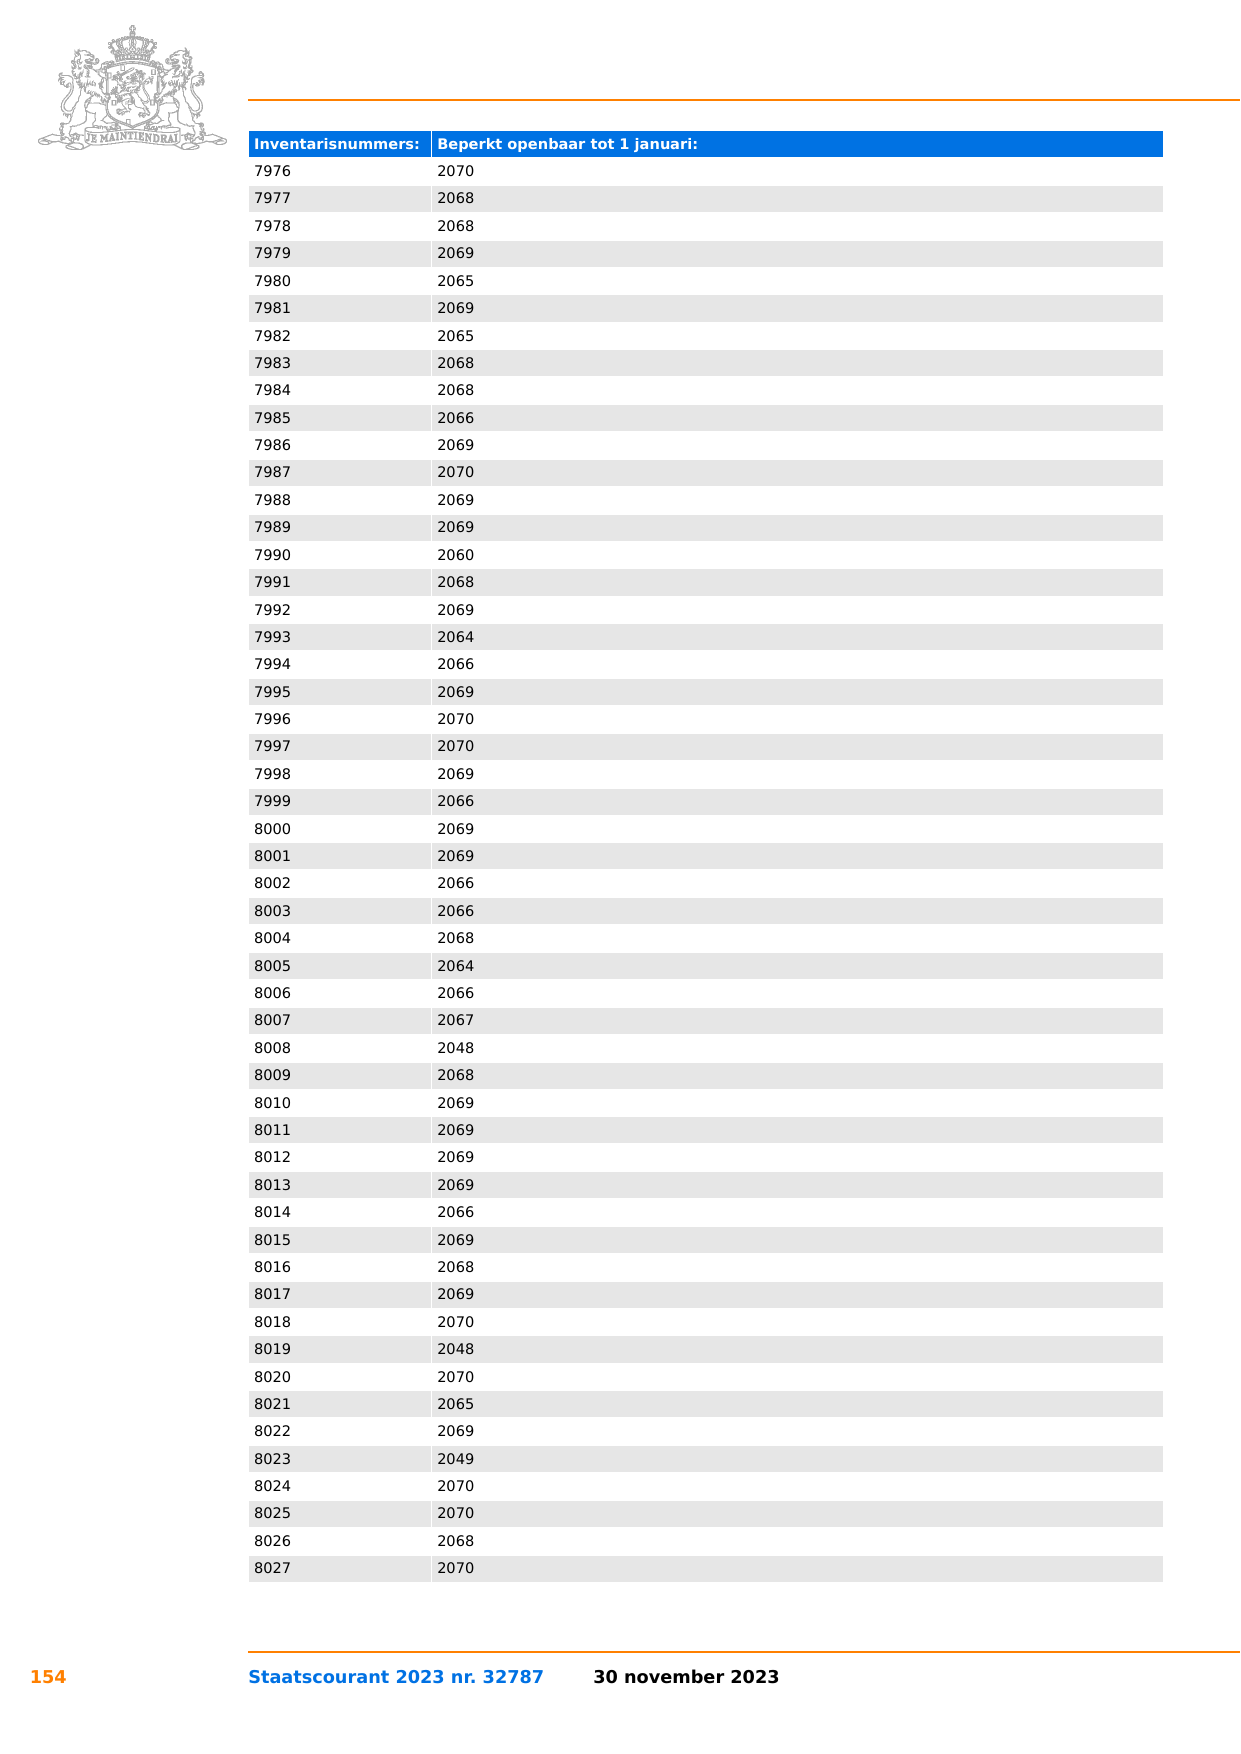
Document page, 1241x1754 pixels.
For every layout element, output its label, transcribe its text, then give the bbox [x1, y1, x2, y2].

table_cell 8007 [249, 1008, 431, 1034]
table_cell 8026 [249, 1528, 431, 1554]
table_cell 7979 [249, 241, 431, 267]
table_cell 8006 [249, 980, 431, 1007]
table_cell 2048 [432, 1336, 1163, 1363]
table_header Inventarisnummers: [249, 131, 431, 157]
table_cell 2069 [432, 1227, 1163, 1253]
table_cell 7983 [249, 350, 431, 376]
table_cell 2068 [432, 925, 1163, 952]
table_cell 8002 [249, 871, 431, 897]
table_cell 8022 [249, 1419, 431, 1445]
table_cell 7981 [249, 295, 431, 322]
table_cell 7988 [249, 487, 431, 513]
table_cell 2069 [432, 1172, 1163, 1198]
table_cell 8020 [249, 1364, 431, 1390]
table_cell 7977 [249, 186, 431, 212]
table_cell 7996 [249, 706, 431, 733]
table_cell 2066 [432, 871, 1163, 897]
table_cell 2069 [432, 1090, 1163, 1116]
table_cell 2068 [432, 1528, 1163, 1554]
table_cell 2069 [432, 515, 1163, 541]
table_cell 7993 [249, 624, 431, 650]
table_cell 2049 [432, 1446, 1163, 1472]
table_cell 2048 [432, 1035, 1163, 1061]
table_cell 2069 [432, 679, 1163, 705]
table_cell 8017 [249, 1282, 431, 1308]
table_cell 2065 [432, 1391, 1163, 1417]
table_cell 8001 [249, 843, 431, 869]
table_cell 8000 [249, 816, 431, 842]
table_cell 8008 [249, 1035, 431, 1061]
table_cell 2066 [432, 1199, 1163, 1226]
table_cell 8023 [249, 1446, 431, 1472]
table_cell 8003 [249, 898, 431, 924]
table_cell 2070 [432, 1364, 1163, 1390]
table_cell 7998 [249, 761, 431, 787]
table_cell 2068 [432, 569, 1163, 596]
table_cell 2067 [432, 1008, 1163, 1034]
table_cell 2068 [432, 378, 1163, 404]
table_cell 7994 [249, 651, 431, 678]
table_cell 2068 [432, 186, 1163, 212]
table_cell 8005 [249, 953, 431, 979]
table_cell 2064 [432, 624, 1163, 650]
table_cell 2066 [432, 980, 1163, 1007]
table_cell 2068 [432, 350, 1163, 376]
table_cell 7986 [249, 432, 431, 459]
table_cell 8013 [249, 1172, 431, 1198]
table_cell 2068 [432, 1254, 1163, 1281]
table_cell 7978 [249, 213, 431, 239]
table_cell 2069 [432, 843, 1163, 869]
table_cell 7995 [249, 679, 431, 705]
picture [38, 25, 227, 150]
table_cell 7976 [249, 158, 431, 185]
table_cell 2066 [432, 651, 1163, 678]
table_cell 2065 [432, 323, 1163, 349]
table_cell 7990 [249, 542, 431, 568]
table_cell 7980 [249, 268, 431, 294]
table_cell 8016 [249, 1254, 431, 1281]
table_cell 7997 [249, 734, 431, 760]
table_cell 8015 [249, 1227, 431, 1253]
table_cell 2069 [432, 432, 1163, 459]
table_cell 8025 [249, 1501, 431, 1527]
table_cell 7984 [249, 378, 431, 404]
table_cell 7982 [249, 323, 431, 349]
table_cell 2060 [432, 542, 1163, 568]
table_cell 8011 [249, 1117, 431, 1143]
table_cell 8024 [249, 1473, 431, 1500]
table_cell 2070 [432, 1309, 1163, 1335]
table_cell 2068 [432, 213, 1163, 239]
table_cell 2066 [432, 789, 1163, 815]
table_cell 2070 [432, 1556, 1163, 1582]
table_cell 2069 [432, 761, 1163, 787]
table_cell 2065 [432, 268, 1163, 294]
table_cell 2064 [432, 953, 1163, 979]
table_cell 2070 [432, 1473, 1163, 1500]
table_cell 2069 [432, 295, 1163, 322]
table_cell 8012 [249, 1145, 431, 1171]
table_cell 2069 [432, 241, 1163, 267]
table_cell 7987 [249, 460, 431, 486]
table_cell 7991 [249, 569, 431, 596]
table_cell 2066 [432, 898, 1163, 924]
table_cell 8009 [249, 1063, 431, 1089]
table_cell 2070 [432, 1501, 1163, 1527]
table_cell 8004 [249, 925, 431, 952]
table_cell 2069 [432, 1282, 1163, 1308]
table_cell 7985 [249, 405, 431, 431]
table_cell 2069 [432, 816, 1163, 842]
table_cell 2069 [432, 1117, 1163, 1143]
table_cell 2070 [432, 706, 1163, 733]
table_cell 8018 [249, 1309, 431, 1335]
table_cell 8021 [249, 1391, 431, 1417]
table_cell 2069 [432, 1145, 1163, 1171]
table_cell 7992 [249, 597, 431, 623]
table_cell 8010 [249, 1090, 431, 1116]
table_cell 2070 [432, 158, 1163, 185]
table_cell 2068 [432, 1063, 1163, 1089]
table_cell 2070 [432, 460, 1163, 486]
table_cell 8014 [249, 1199, 431, 1226]
table_cell 2069 [432, 487, 1163, 513]
table_cell 7989 [249, 515, 431, 541]
table_cell 8019 [249, 1336, 431, 1363]
table_cell 2070 [432, 734, 1163, 760]
table_cell 8027 [249, 1556, 431, 1582]
table_cell 7999 [249, 789, 431, 815]
table_cell 2069 [432, 597, 1163, 623]
table_cell 2069 [432, 1419, 1163, 1445]
table_cell 2066 [432, 405, 1163, 431]
table_header Beperkt openbaar tot 1 januari: [432, 131, 1163, 157]
